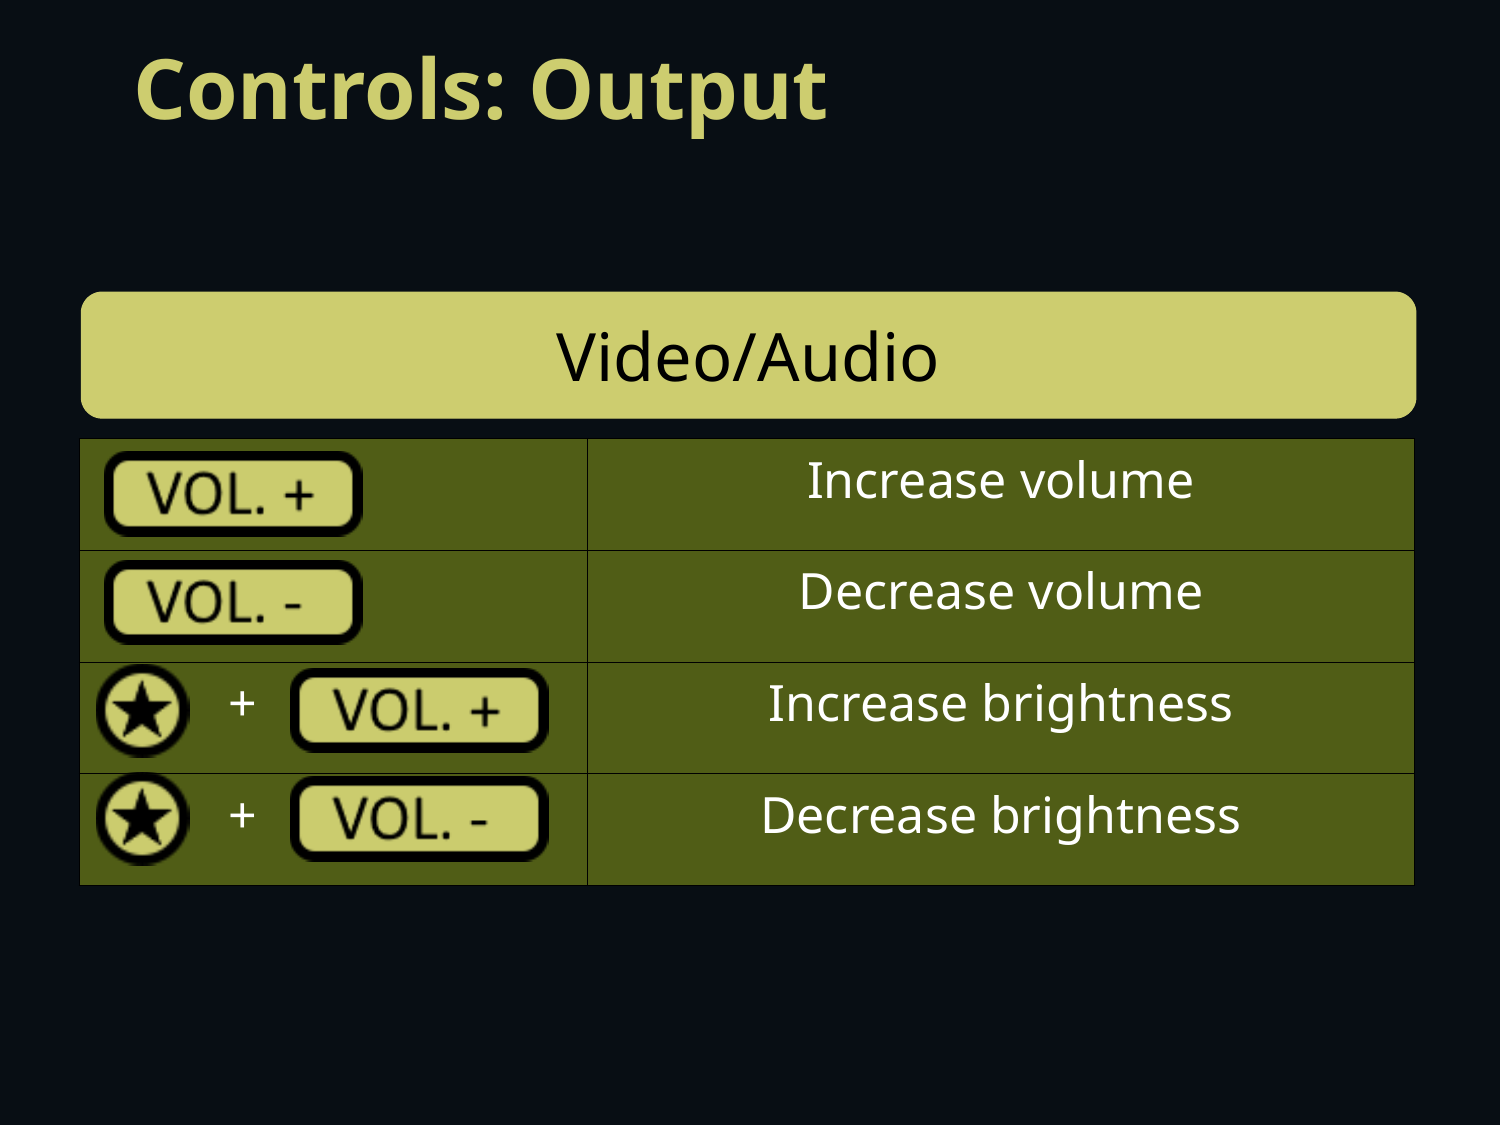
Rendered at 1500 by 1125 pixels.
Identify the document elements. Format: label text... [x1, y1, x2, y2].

table_header Increase volume [588, 439, 1414, 550]
table_cell Decrease brightness [588, 774, 1414, 885]
text_box Video/Audio [81, 292, 1416, 419]
text_box Controls: Output [118, 23, 1348, 152]
table_cell Decrease volume [588, 551, 1414, 662]
picture [96, 664, 190, 758]
picture [290, 776, 549, 862]
table_cell Increase brightness [588, 663, 1414, 773]
picture [104, 451, 363, 537]
table_header [80, 439, 587, 550]
picture [96, 772, 190, 866]
table_cell + [80, 774, 587, 885]
table_cell + [80, 663, 587, 773]
picture [290, 668, 549, 753]
picture [104, 560, 363, 645]
table_cell [80, 551, 587, 662]
